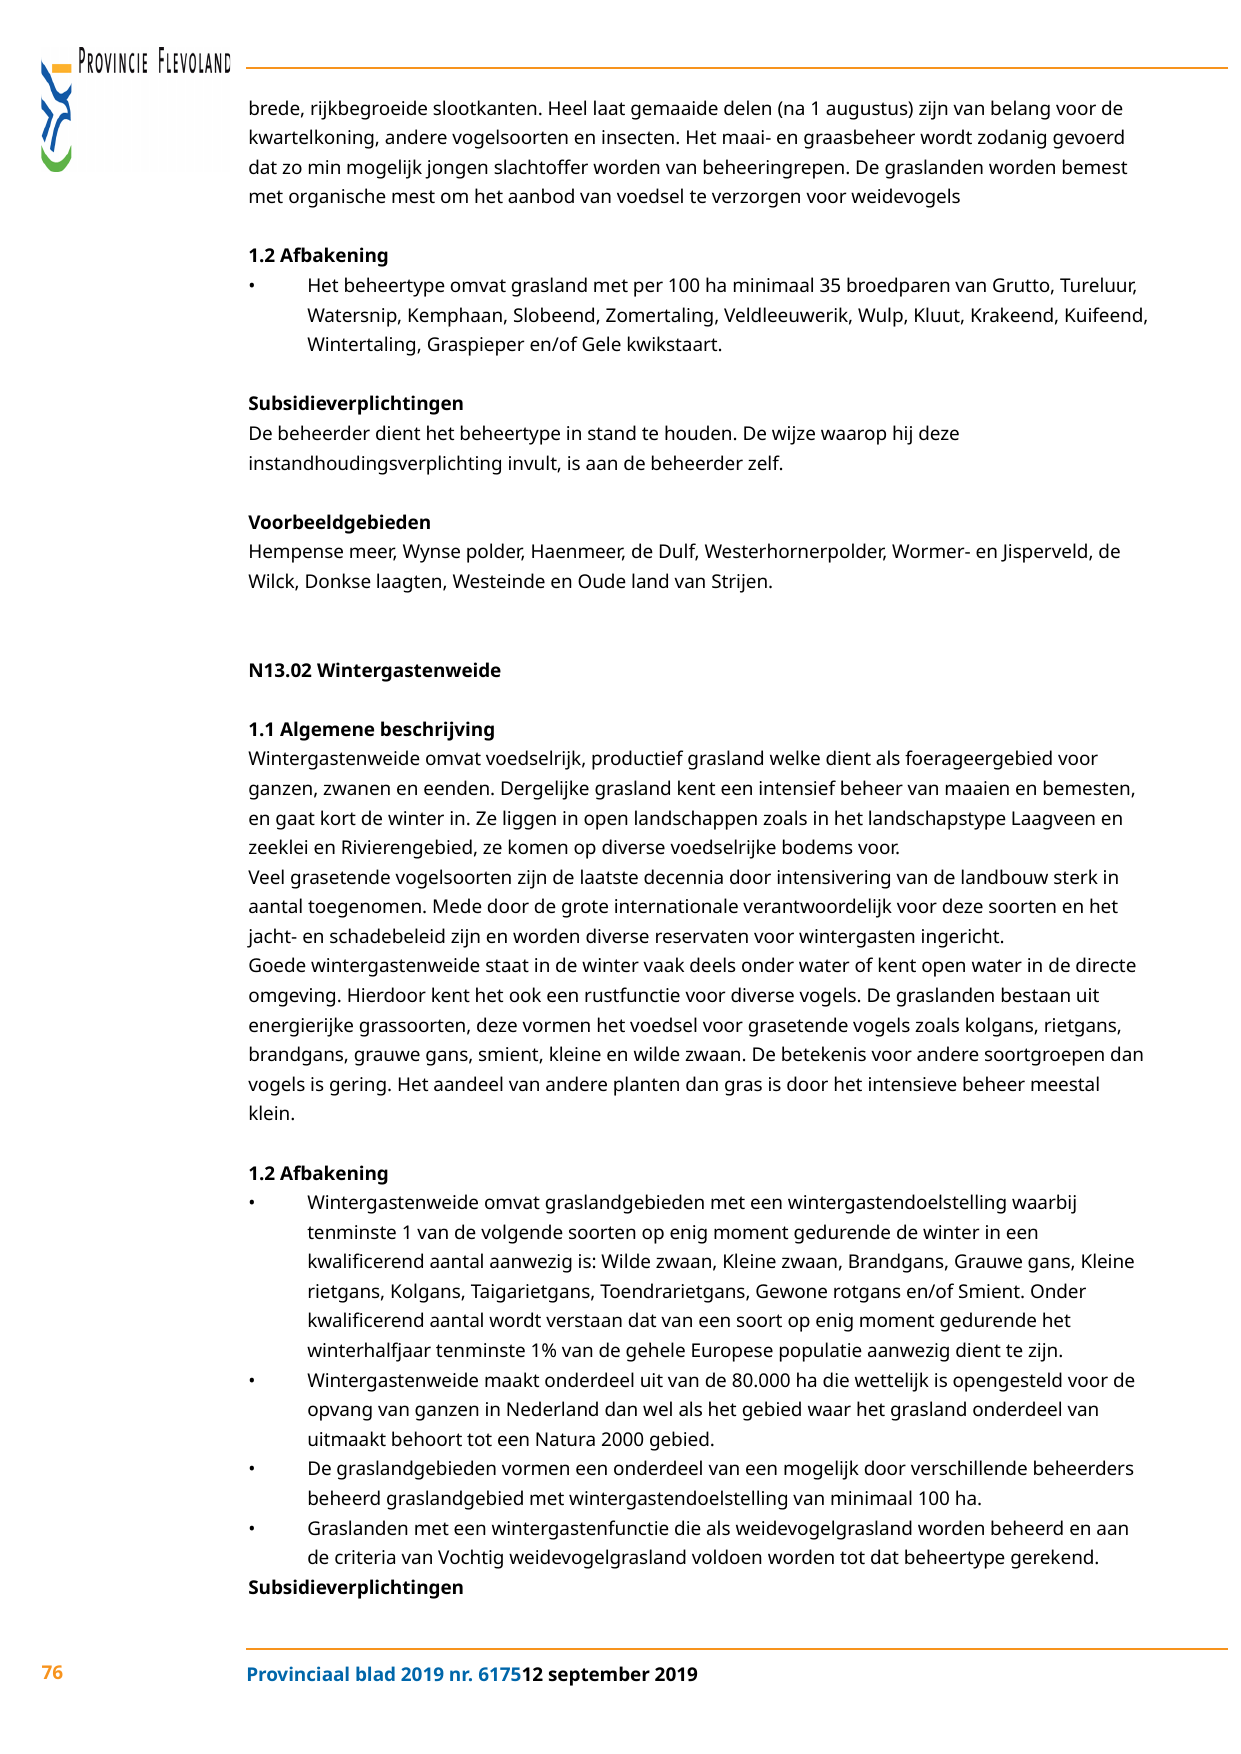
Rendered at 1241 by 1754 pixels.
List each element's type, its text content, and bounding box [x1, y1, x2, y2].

text 1.1 Algemene beschrijving [248, 716, 1152, 742]
text Subsidieverplichtingen [248, 1574, 1152, 1600]
text N13.02 Wintergastenweide [248, 657, 1152, 683]
list Wintergastenweide omvat graslandgebieden met een wintergastendoelstelling waarbij tenminste 1 van de volgende soorten op enig moment gedurende de winter in een kwalificerend aantal aanwezig is: Wilde zwaan, Kleine zwaan, Brandgans, Grauwe gans, Kleine rietgans, Kolgans, Taigarietgans, Toendrarietgans, Gewone rotgans en/of Smient. Onder kwalificerend aantal wordt verstaan dat van een soort op enig moment gedurende het winterhalfjaar tenminste 1% van de gehele Europese populatie aanwezig dient te zijn. [248, 1189, 1152, 1363]
text Wintergastenweide omvat voedselrijk, productief grasland welke dient als foerageergebied voor ganzen, zwanen en eenden. Dergelijke grasland kent een intensief beheer van maaien en bemesten, en gaat kort de winter in. Ze liggen in open landschappen zoals in het landschapstype Laagveen en zeeklei en Rivierengebied, ze komen op diverse voedselrijke bodems voor. [248, 746, 1152, 860]
text Hempense meer, Wynse polder, Haenmeer, de Dulf, Westerhornerpolder, Wormer- en Jisperveld, de Wilck, Donkse laagten, Westeinde en Oude land van Strijen. [248, 538, 1152, 594]
text Veel grasetende vogelsoorten zijn de laatste decennia door intensivering van de landbouw sterk in aantal toegenomen. Mede door de grote internationale verantwoordelijk voor deze soorten en het jacht- en schadebeleid zijn en worden diverse reservaten voor wintergasten ingericht. [248, 864, 1152, 949]
picture [41, 47, 231, 172]
text Goede wintergastenweide staat in de winter vaak deels onder water of kent open water in de directe omgeving. Hierdoor kent het ook een rustfunctie voor diverse vogels. De graslanden bestaan uit energierijke grassoorten, deze vormen het voedsel voor grasetende vogels zoals kolgans, rietgans, brandgans, grauwe gans, smient, kleine en wilde zwaan. De betekenis voor andere soortgroepen dan vogels is gering. Het aandeel van andere planten dan gras is door het intensieve beheer meestal klein. [248, 953, 1152, 1126]
list Graslanden met een wintergastenfunctie die als weidevogelgrasland worden beheerd en aan de criteria van Vochtig weidevogelgrasland voldoen worden tot dat beheertype gerekend. [248, 1515, 1152, 1570]
text 1.2 Afbakening [248, 1160, 1152, 1186]
list Het beheertype omvat grasland met per 100 ha minimaal 35 broedparen van Grutto, Tureluur, Watersnip, Kemphaan, Slobeend, Zomertaling, Veldleeuwerik, Wulp, Kluut, Krakeend, Kuifeend, Wintertaling, Graspieper en/of Gele kwikstaart. [248, 272, 1152, 357]
list Wintergastenweide maakt onderdeel uit van de 80.000 ha die wettelijk is opengesteld voor de opvang van ganzen in Nederland dan wel als het gebied waar het grasland onderdeel van uitmaakt behoort tot een Natura 2000 gebied. [248, 1367, 1152, 1452]
text brede, rijkbegroeide slootkanten. Heel laat gemaaide delen (na 1 augustus) zijn van belang voor de kwartelkoning, andere vogelsoorten en insecten. Het maai- en graasbeheer wordt zodanig gevoerd dat zo min mogelijk jongen slachtoffer worden van beheeringrepen. De graslanden worden bemest met organische mest om het aanbod van voedsel te verzorgen voor weidevogels [248, 95, 1152, 209]
text Voorbeeldgebieden [248, 509, 1152, 535]
text 1.2 Afbakening [248, 243, 1152, 268]
text De beheerder dient het beheertype in stand te houden. De wijze waarop hij deze instandhoudingsverplichting invult, is aan de beheerder zelf. [248, 420, 1152, 476]
text Subsidieverplichtingen [248, 391, 1152, 416]
list De graslandgebieden vormen een onderdeel van een mogelijk door verschillende beheerders beheerd graslandgebied met wintergastendoelstelling van minimaal 100 ha. [248, 1456, 1152, 1511]
